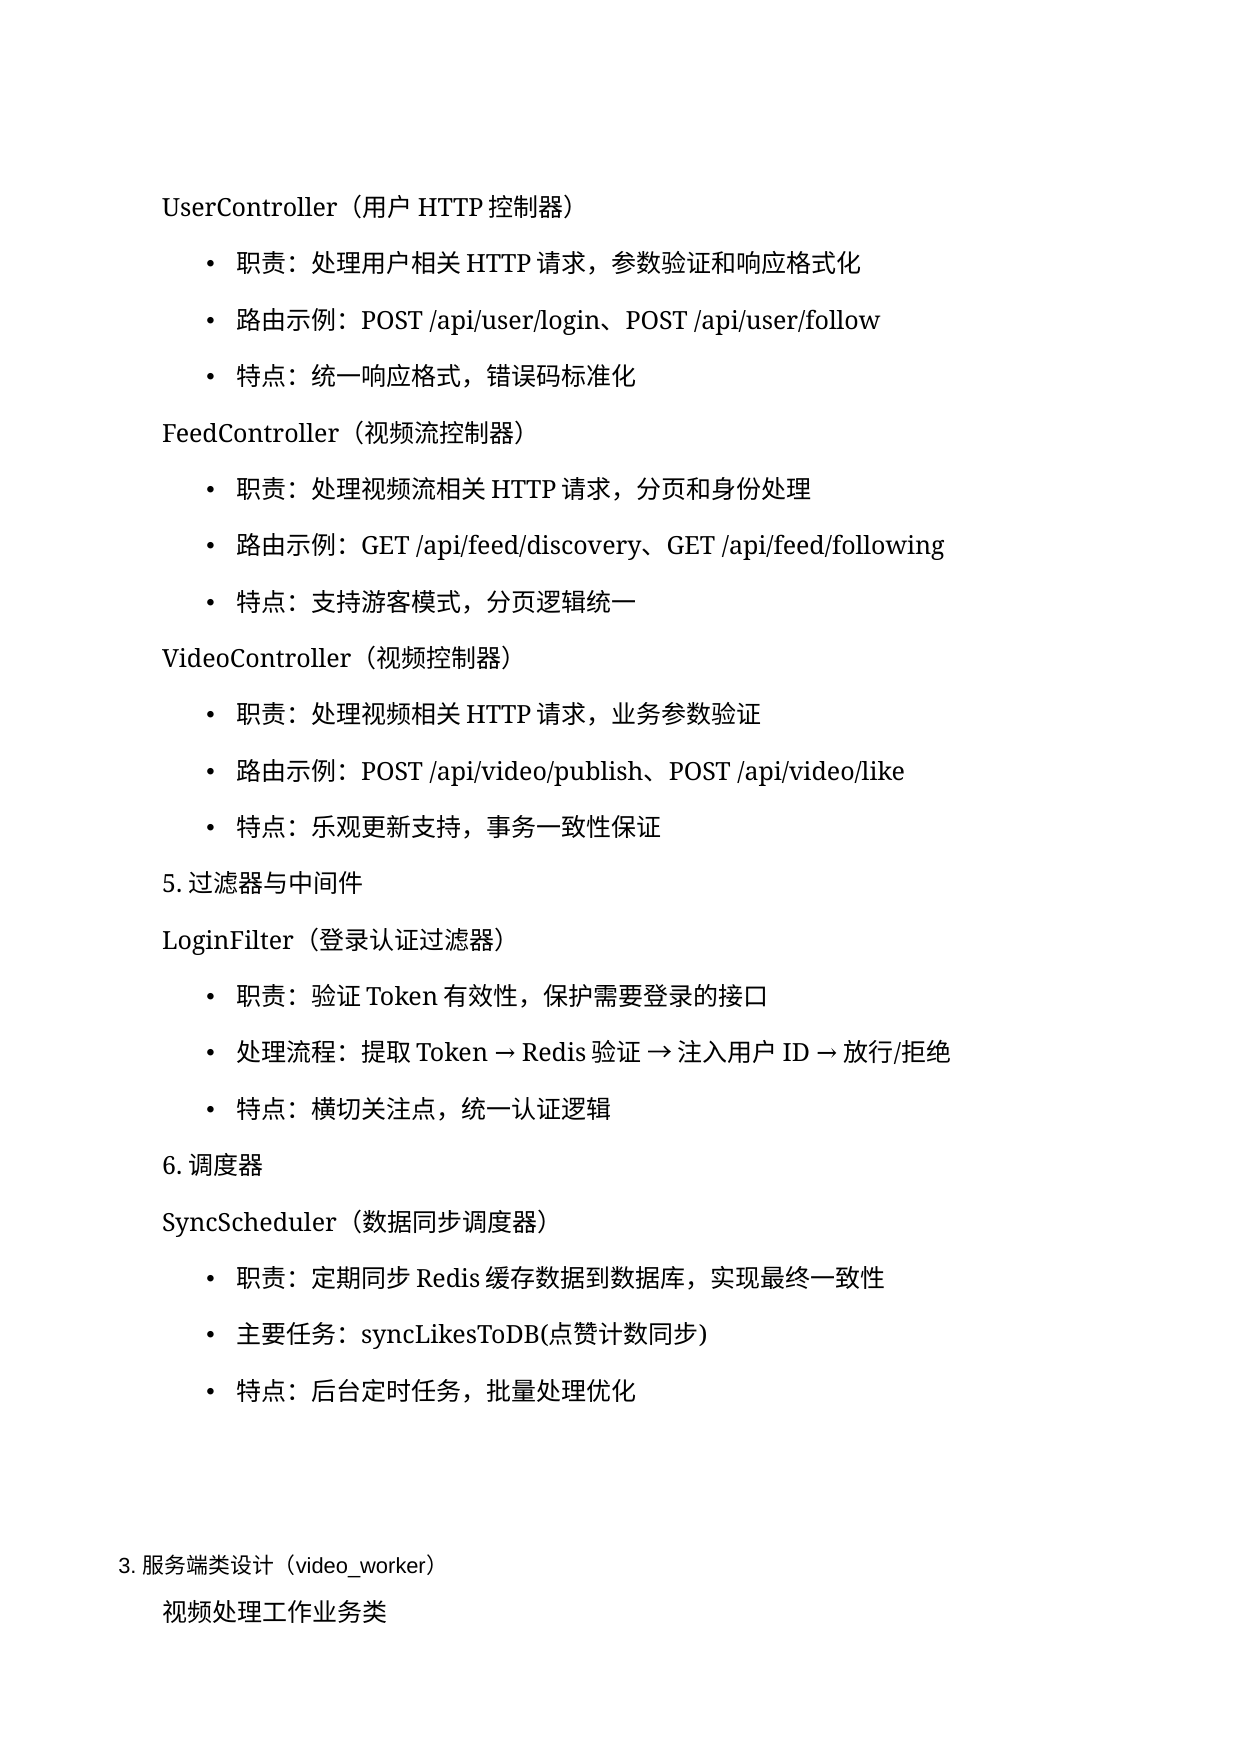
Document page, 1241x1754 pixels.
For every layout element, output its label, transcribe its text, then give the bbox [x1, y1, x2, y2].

list 特点：统一响应格式，错误码标准化 [162, 357, 1122, 393]
list 职责：定期同步Redis缓存数据到数据库，实现最终一致性 [162, 1258, 1122, 1294]
text FeedController（视频流控制器） [118, 413, 1122, 449]
text 视频处理工作业务类 [118, 1592, 1122, 1628]
text SyncScheduler（数据同步调度器） [118, 1202, 1122, 1238]
list 职责：处理视频流相关HTTP请求，分页和身份处理 [162, 469, 1122, 506]
text VideoController（视频控制器） [118, 638, 1122, 675]
text UserController（用户HTTP控制器） [118, 188, 1122, 224]
subtitle 服务端类设计（video_worker） [118, 1548, 1122, 1579]
list 职责：处理用户相关HTTP请求，参数验证和响应格式化 [162, 244, 1122, 280]
list 职责：验证Token有效性，保护需要登录的接口 [162, 977, 1122, 1013]
text 5. 过滤器与中间件 [118, 864, 1122, 900]
list 主要任务：syncLikesToDB(点赞计数同步) [162, 1315, 1122, 1351]
list 路由示例：POST /api/video/publish、POST /api/video/like [162, 751, 1122, 787]
list 处理流程：提取Token → Redis验证 → 注入用户ID → 放行/拒绝 [162, 1033, 1122, 1069]
list 特点：支持游客模式，分页逻辑统一 [162, 582, 1122, 618]
list 职责：处理视频相关HTTP请求，业务参数验证 [162, 695, 1122, 731]
list 特点：横切关注点，统一认证逻辑 [162, 1089, 1122, 1126]
text 6. 调度器 [118, 1146, 1122, 1182]
text LoginFilter（登录认证过滤器） [118, 920, 1122, 956]
list 特点：后台定时任务，批量处理优化 [162, 1371, 1122, 1407]
list 特点：乐观更新支持，事务一致性保证 [162, 807, 1122, 844]
list 路由示例：GET /api/feed/discovery、GET /api/feed/following [162, 526, 1122, 562]
list 路由示例：POST /api/user/login、POST /api/user/follow [162, 300, 1122, 337]
